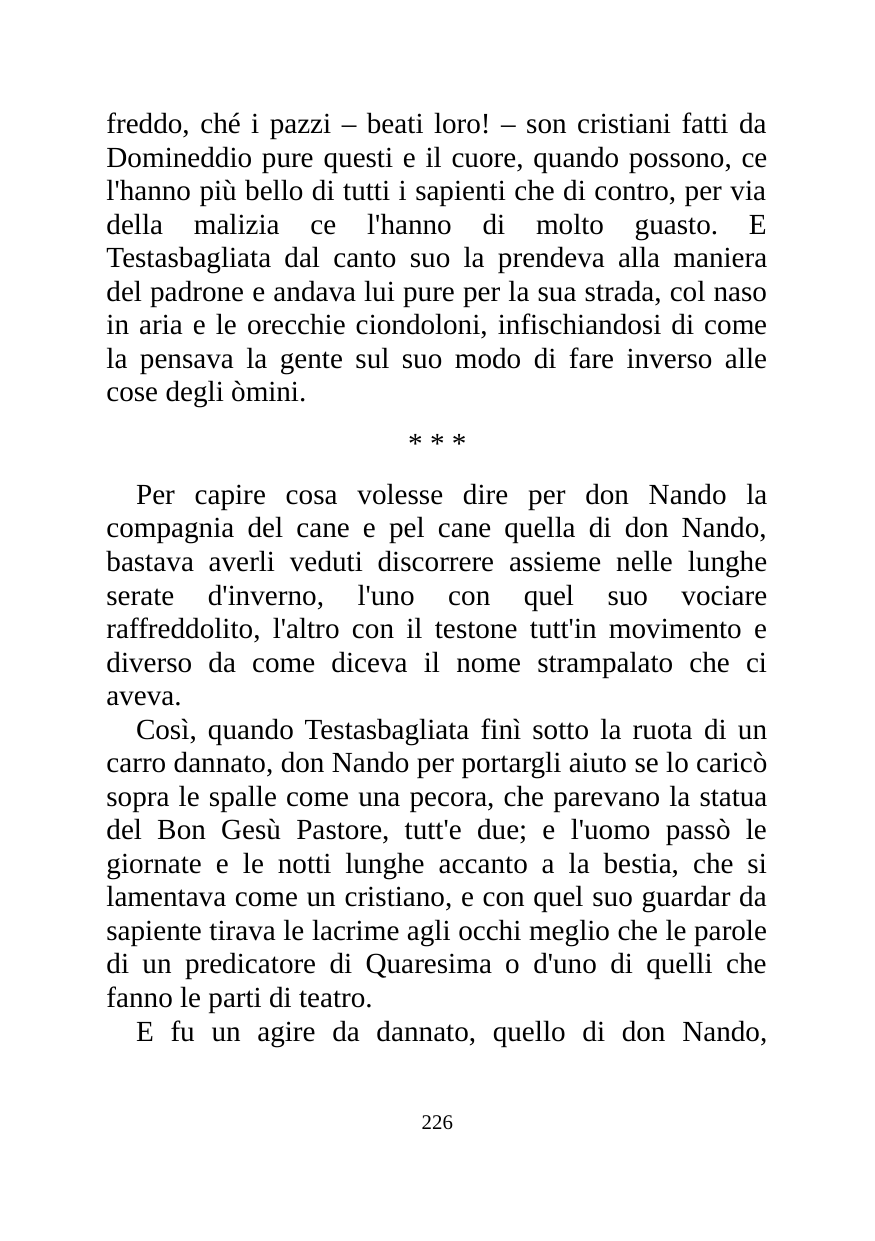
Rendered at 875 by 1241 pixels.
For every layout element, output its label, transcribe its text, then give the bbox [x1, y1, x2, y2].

text Così, quando Testasbagliata finì sotto la ruota di un carro dannato, don Nando per portargli aiuto se lo caricò sopra le spalle come una pecora, che parevano la statua del Bon Gesù Pastore, tutt'e due; e l'uomo passò le giornate e le notti lunghe accanto a la bestia, che si lamentava come un cristiano, e con quel suo guardar da sapiente tirava le lacrime agli occhi meglio che le parole di un predicatore di Quaresima o d'uno di quelli che fanno le parti di teatro. [106, 712, 768, 1014]
text Per capire cosa volesse dire per don Nando la compagnia del cane e pel cane quella di don Nando, bastava averli veduti discorrere assieme nelle lunghe serate d'inverno, l'uno con quel suo vociare raffreddolito, l'altro con il testone tutt'in movimento e diverso da come diceva il nome strampalato che ci aveva. [106, 477, 768, 712]
text freddo, ché i pazzi – beati loro! – son cristiani fatti da Domineddio pure questi e il cuore, quando possono, ce l'hanno più bello di tutti i sapienti che di contro, per via della malizia ce l'hanno di molto guasto. E Testasbagliata dal canto suo la prendeva alla maniera del padrone e andava lui pure per la sua strada, col naso in aria e le orecchie ciondoloni, infischiandosi di come la pensava la gente sul suo modo di fare inverso alle cose degli òmini. [106, 106, 768, 408]
text * * * [106, 426, 768, 459]
text E fu un agire da dannato, quello di don Nando, [106, 1014, 768, 1047]
